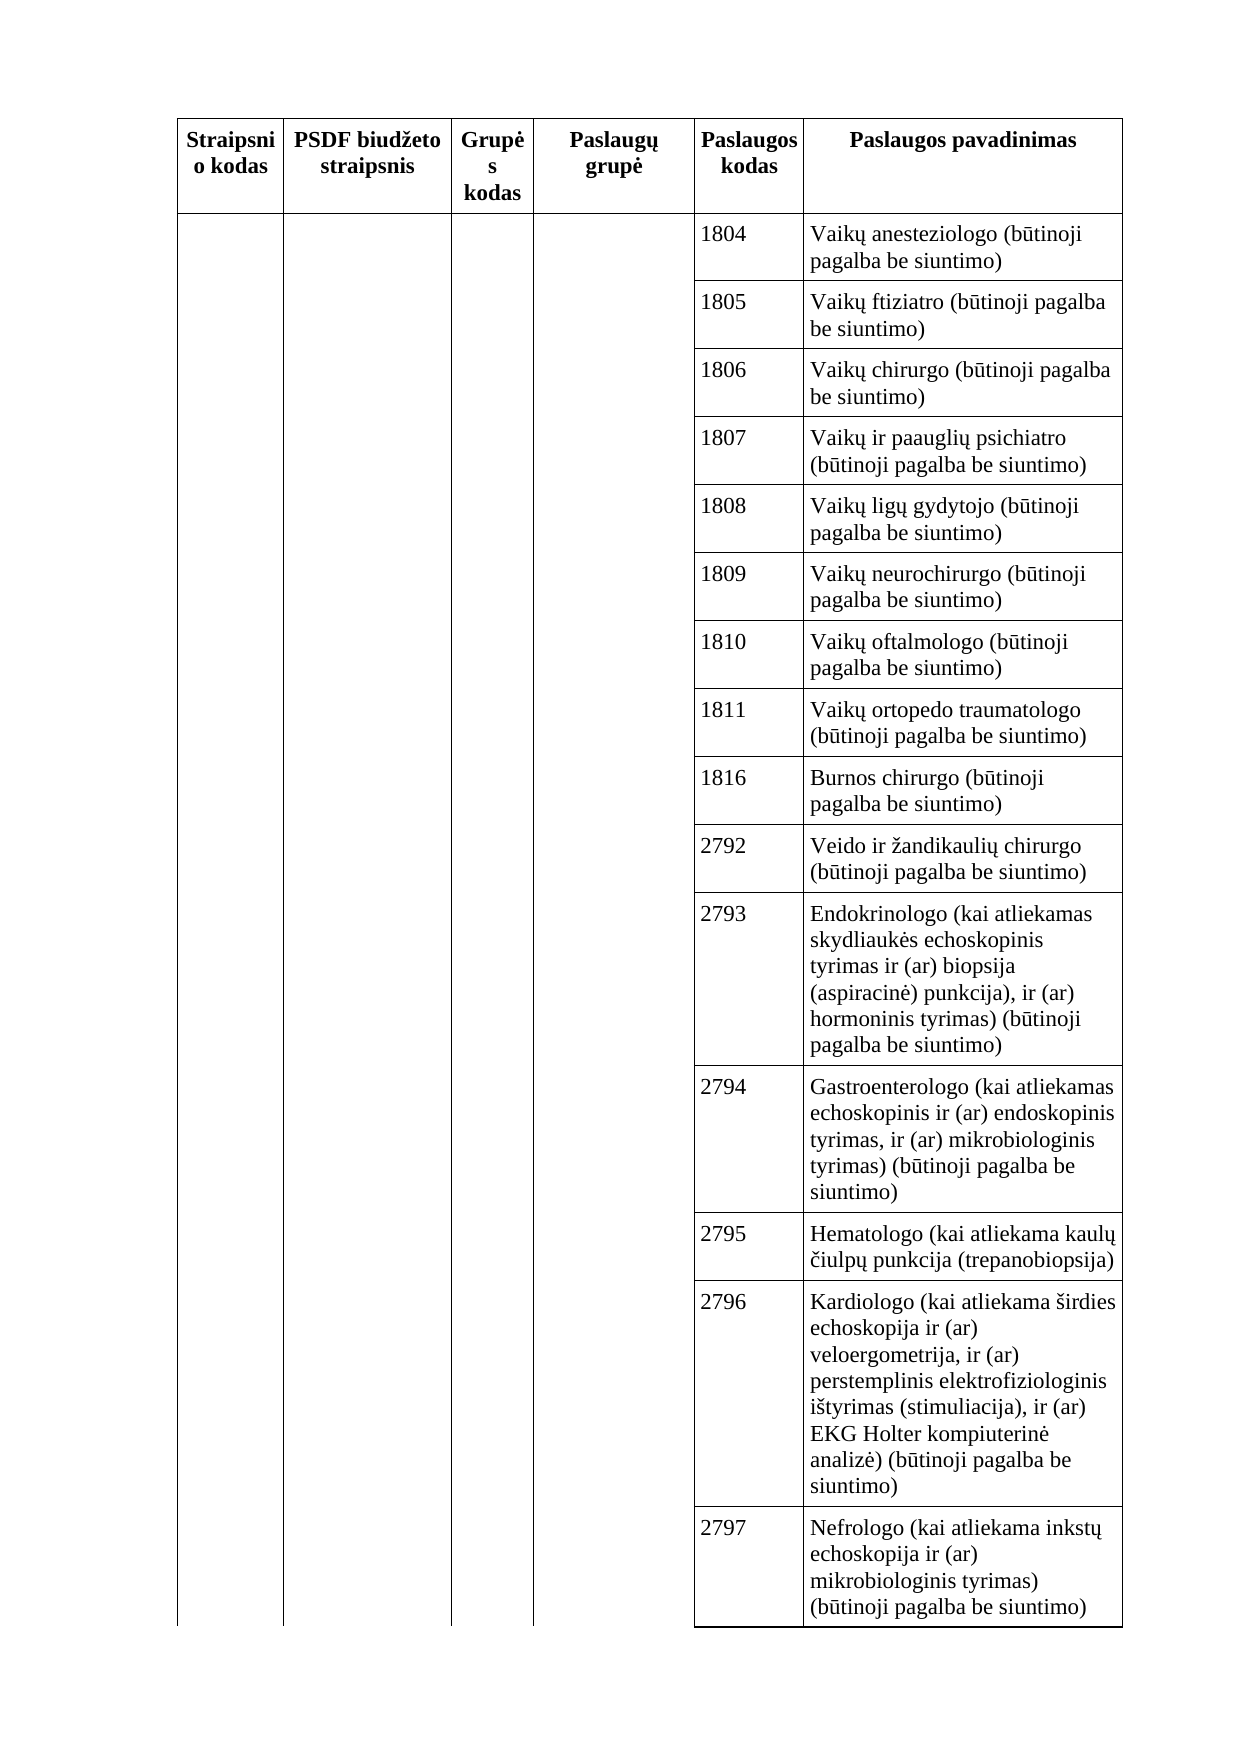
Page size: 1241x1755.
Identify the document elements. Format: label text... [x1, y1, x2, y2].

table_cell [534, 892, 694, 1065]
table_cell 1806 [695, 349, 803, 416]
table_cell [178, 1065, 283, 1212]
table_cell 2794 [695, 1066, 803, 1212]
table_cell [534, 620, 694, 688]
table_cell [178, 552, 283, 620]
table_cell [178, 1280, 283, 1506]
table_cell [452, 620, 533, 688]
table_cell [534, 1212, 694, 1280]
table_header Grupės kodas [452, 119, 533, 212]
table_cell [452, 688, 533, 756]
table_cell [452, 1212, 533, 1280]
table_cell [534, 552, 694, 620]
table_cell [534, 756, 694, 824]
table_cell [534, 280, 694, 348]
table_cell 2797 [695, 1507, 803, 1626]
table_cell Burnos chirurgo (būtinoji pagalba be siuntimo) [804, 757, 1122, 824]
table_cell [178, 824, 283, 892]
table_cell [534, 1506, 694, 1626]
table_cell [534, 824, 694, 892]
table_cell 1810 [695, 621, 803, 688]
table_cell 1805 [695, 281, 803, 348]
table_header PSDF biudžeto straipsnis [284, 119, 451, 212]
table_cell [452, 484, 533, 552]
table_cell [534, 416, 694, 484]
table_cell [284, 1212, 451, 1280]
table_cell Vaikų ortopedo traumatologo (būtinoji pagalba be siuntimo) [804, 689, 1122, 756]
table_cell Veido ir žandikaulių chirurgo (būtinoji pagalba be siuntimo) [804, 825, 1122, 892]
table_cell [284, 484, 451, 552]
table_cell [284, 280, 451, 348]
table_cell [534, 484, 694, 552]
table_cell Nefrologo (kai atliekama inkstų echoskopija ir (ar) mikrobiologinis tyrimas) (būtinoji pagalba be siuntimo) [804, 1507, 1122, 1626]
table_cell [284, 214, 451, 280]
table_cell 2792 [695, 825, 803, 892]
table_cell [178, 1506, 283, 1626]
table_cell Kardiologo (kai atliekama širdies echoskopija ir (ar) veloergometrija, ir (ar) perstemplinis elektrofiziologinis ištyrimas (stimuliacija), ir (ar) EKG Holter kompiuterinė analizė) (būtinoji pagalba be siuntimo) [804, 1281, 1122, 1506]
table_cell 1807 [695, 417, 803, 484]
table_cell [534, 1280, 694, 1506]
table_header Paslaugų grupė [534, 119, 694, 212]
table_cell [452, 824, 533, 892]
table_cell [178, 214, 283, 280]
table_cell [284, 688, 451, 756]
table_cell [284, 620, 451, 688]
table_cell [534, 1065, 694, 1212]
table_cell [178, 484, 283, 552]
table_cell [284, 756, 451, 824]
table_cell Vaikų oftalmologo (būtinoji pagalba be siuntimo) [804, 621, 1122, 688]
table_cell [452, 892, 533, 1065]
table_cell [178, 756, 283, 824]
table_cell 2795 [695, 1213, 803, 1280]
table_cell [452, 280, 533, 348]
table_cell 2796 [695, 1281, 803, 1506]
table_cell 1816 [695, 757, 803, 824]
table_cell [452, 1065, 533, 1212]
table_cell [284, 552, 451, 620]
table_cell [178, 416, 283, 484]
table_cell [178, 688, 283, 756]
table_cell [178, 348, 283, 416]
table_cell [534, 688, 694, 756]
table_header Straipsnio kodas [178, 119, 283, 212]
table_cell [284, 1280, 451, 1506]
table_cell [178, 620, 283, 688]
table_cell Hematologo (kai atliekama kaulų čiulpų punkcija (trepanobiopsija) [804, 1213, 1122, 1280]
table_cell [452, 348, 533, 416]
table_cell Vaikų chirurgo (būtinoji pagalba be siuntimo) [804, 349, 1122, 416]
table_cell Gastroenterologo (kai atliekamas echoskopinis ir (ar) endoskopinis tyrimas, ir (ar) mikrobiologinis tyrimas) (būtinoji pagalba be siuntimo) [804, 1066, 1122, 1212]
table_cell [452, 416, 533, 484]
table_cell [284, 416, 451, 484]
table_cell [452, 756, 533, 824]
table_cell [452, 1506, 533, 1626]
table_cell 1811 [695, 689, 803, 756]
table_cell Vaikų ligų gydytojo (būtinoji pagalba be siuntimo) [804, 485, 1122, 552]
table_cell [452, 552, 533, 620]
table_cell 1809 [695, 553, 803, 620]
table_header Paslaugos kodas [695, 119, 803, 212]
table_header Paslaugos pavadinimas [804, 119, 1122, 212]
table_cell Vaikų neurochirurgo (būtinoji pagalba be siuntimo) [804, 553, 1122, 620]
table_cell [178, 280, 283, 348]
table_cell [452, 214, 533, 280]
table_cell Vaikų ir paauglių psichiatro (būtinoji pagalba be siuntimo) [804, 417, 1122, 484]
table_cell [284, 1506, 451, 1626]
table_cell [178, 1212, 283, 1280]
table_cell Endokrinologo (kai atliekamas skydliaukės echoskopinis tyrimas ir (ar) biopsija (aspiracinė) punkcija), ir (ar) hormoninis tyrimas) (būtinoji pagalba be siuntimo) [804, 893, 1122, 1065]
table_cell Vaikų anesteziologo (būtinoji pagalba be siuntimo) [804, 214, 1122, 280]
table_cell Vaikų ftiziatro (būtinoji pagalba be siuntimo) [804, 281, 1122, 348]
table_cell 1804 [695, 214, 803, 280]
table_cell 2793 [695, 893, 803, 1065]
table_cell [534, 348, 694, 416]
table_cell [284, 824, 451, 892]
table_cell [284, 348, 451, 416]
table_cell [452, 1280, 533, 1506]
table_cell 1808 [695, 485, 803, 552]
table_cell [284, 892, 451, 1065]
table_cell [534, 214, 694, 280]
table_cell [284, 1065, 451, 1212]
table_cell [178, 892, 283, 1065]
